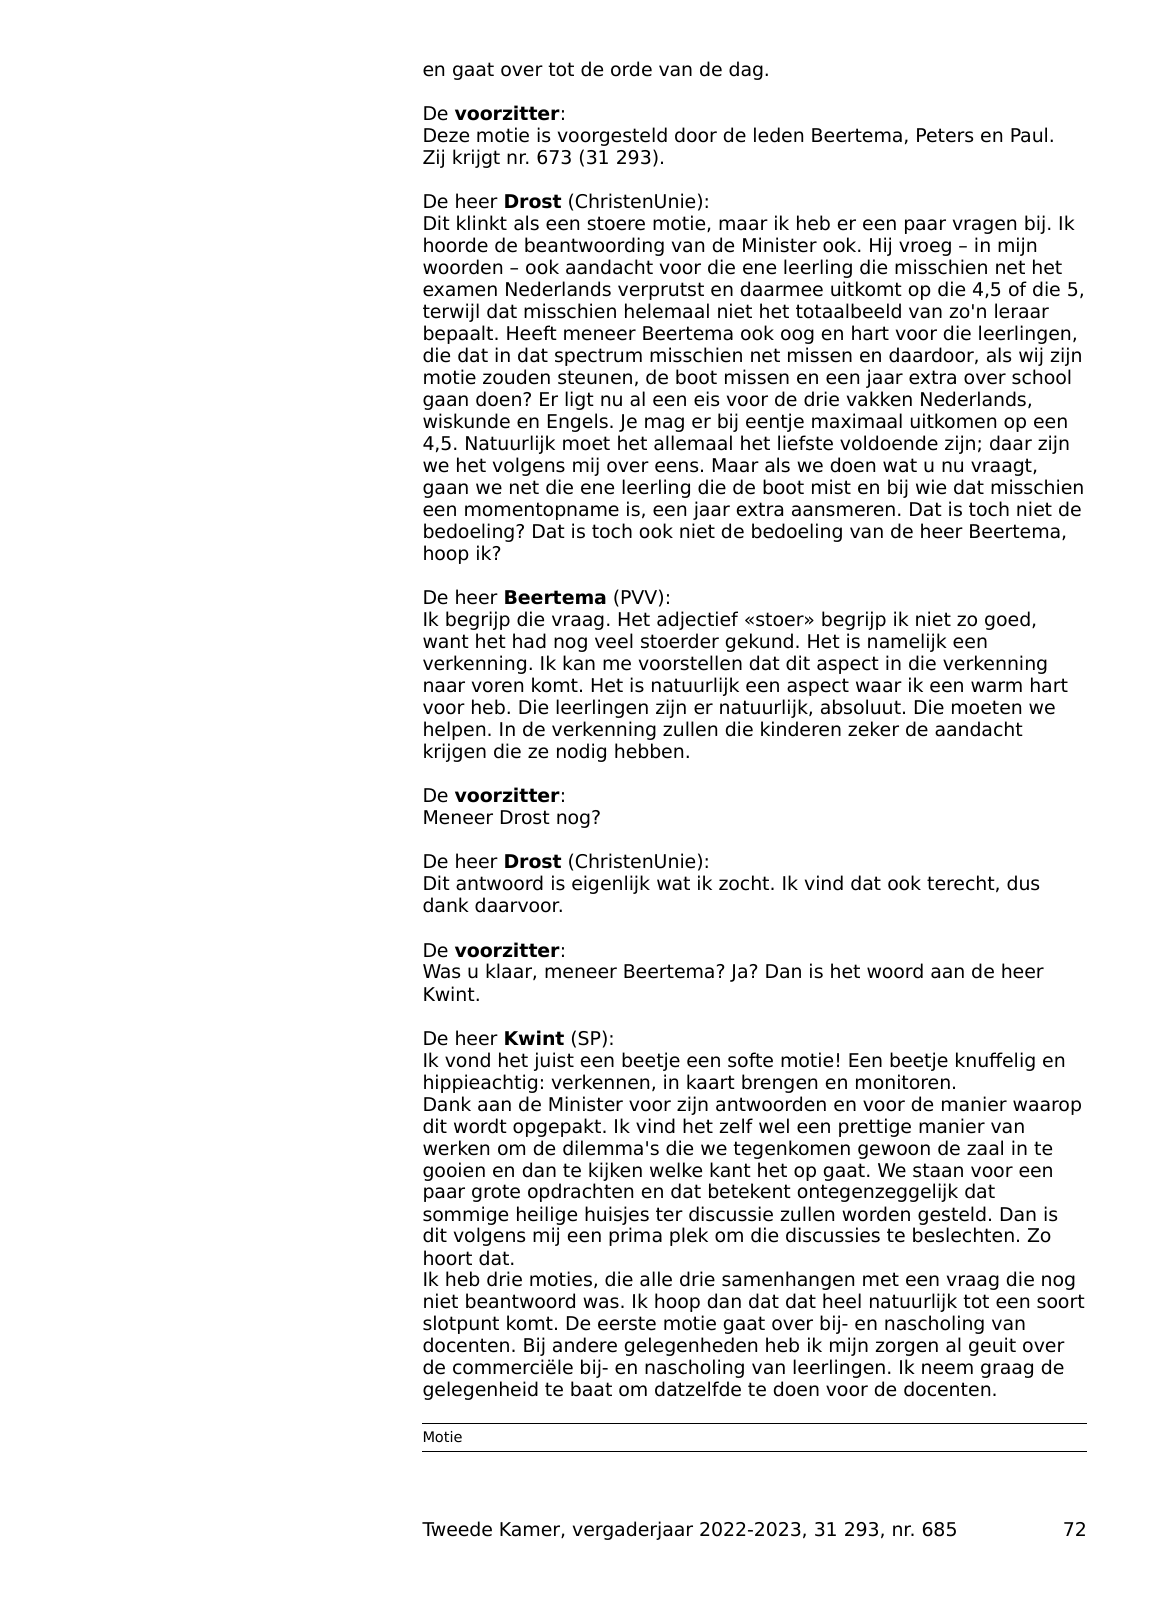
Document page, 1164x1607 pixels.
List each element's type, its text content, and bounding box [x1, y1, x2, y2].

text De heer Drost (ChristenUnie): [422, 851, 1087, 873]
text De voorzitter: [422, 785, 1087, 807]
text Was u klaar, meneer Beertema? Ja? Dan is het woord aan de heer Kwint. [422, 961, 1087, 1005]
text Dit klinkt als een stoere motie, maar ik heb er een paar vragen bij. Ik hoorde de beantwoording van de Minister ook. Hij vroeg – in mijn woorden – ook aandacht voor die ene leerling die misschien net het examen Nederlands verprutst en daarmee uitkomt op die 4,5 of die 5, terwijl dat misschien helemaal niet het totaalbeeld van zo'n leraar bepaalt. Heeft meneer Beertema ook oog en hart voor die leerlingen, die dat in dat spectrum misschien net missen en daardoor, als wij zijn motie zouden steunen, de boot missen en een jaar extra over school gaan doen? Er ligt nu al een eis voor de drie vakken Nederlands, wiskunde en Engels. Je mag er bij eentje maximaal uitkomen op een 4,5. Natuurlijk moet het allemaal het liefste voldoende zijn; daar zijn we het volgens mij over eens. Maar als we doen wat u nu vraagt, gaan we net die ene leerling die de boot mist en bij wie dat misschien een momentopname is, een jaar extra aansmeren. Dat is toch niet de bedoeling? Dat is toch ook niet de bedoeling van de heer Beertema, hoop ik? [422, 213, 1087, 565]
text De voorzitter: [422, 103, 1087, 125]
text De heer Beertema (PVV): [422, 587, 1087, 609]
text Deze motie is voorgesteld door de leden Beertema, Peters en Paul. [422, 125, 1087, 147]
text Ik heb drie moties, die alle drie samenhangen met een vraag die nog niet beantwoord was. Ik hoop dan dat dat heel natuurlijk tot een soort slotpunt komt. De eerste motie gaat over bij- en nascholing van docenten. Bij andere gelegenheden heb ik mijn zorgen al geuit over de commerciële bij- en nascholing van leerlingen. Ik neem graag de gelegenheid te baat om datzelfde te doen voor de docenten. [422, 1269, 1087, 1401]
text De heer Kwint (SP): [422, 1028, 1087, 1049]
text Dank aan de Minister voor zijn antwoorden en voor de manier waarop dit wordt opgepakt. Ik vind het zelf wel een prettige manier van werken om de dilemma's die we tegenkomen gewoon de zaal in te gooien en dan te kijken welke kant het op gaat. We staan voor een paar grote opdrachten en dat betekent ontegenzeggelijk dat sommige heilige huisjes ter discussie zullen worden gesteld. Dan is dit volgens mij een prima plek om die discussies te beslechten. Zo hoort dat. [422, 1093, 1087, 1269]
text Zij krijgt nr. 673 (31 293). [422, 147, 1087, 169]
text Dit antwoord is eigenlijk wat ik zocht. Ik vind dat ook terecht, dus dank daarvoor. [422, 873, 1087, 917]
text Ik vond het juist een beetje een softe motie! Een beetje knuffelig en hippieachtig: verkennen, in kaart brengen en monitoren. [422, 1049, 1087, 1093]
text De heer Drost (ChristenUnie): [422, 191, 1087, 213]
text en gaat over tot de orde van de dag. [422, 59, 1087, 81]
text Meneer Drost nog? [422, 807, 1087, 829]
table_header Motie [422, 1424, 1087, 1451]
text Ik begrijp die vraag. Het adjectief «stoer» begrijp ik niet zo goed, want het had nog veel stoerder gekund. Het is namelijk een verkenning. Ik kan me voorstellen dat dit aspect in die verkenning naar voren komt. Het is natuurlijk een aspect waar ik een warm hart voor heb. Die leerlingen zijn er natuurlijk, absoluut. Die moeten we helpen. In de verkenning zullen die kinderen zeker de aandacht krijgen die ze nodig hebben. [422, 609, 1087, 763]
text De voorzitter: [422, 939, 1087, 961]
